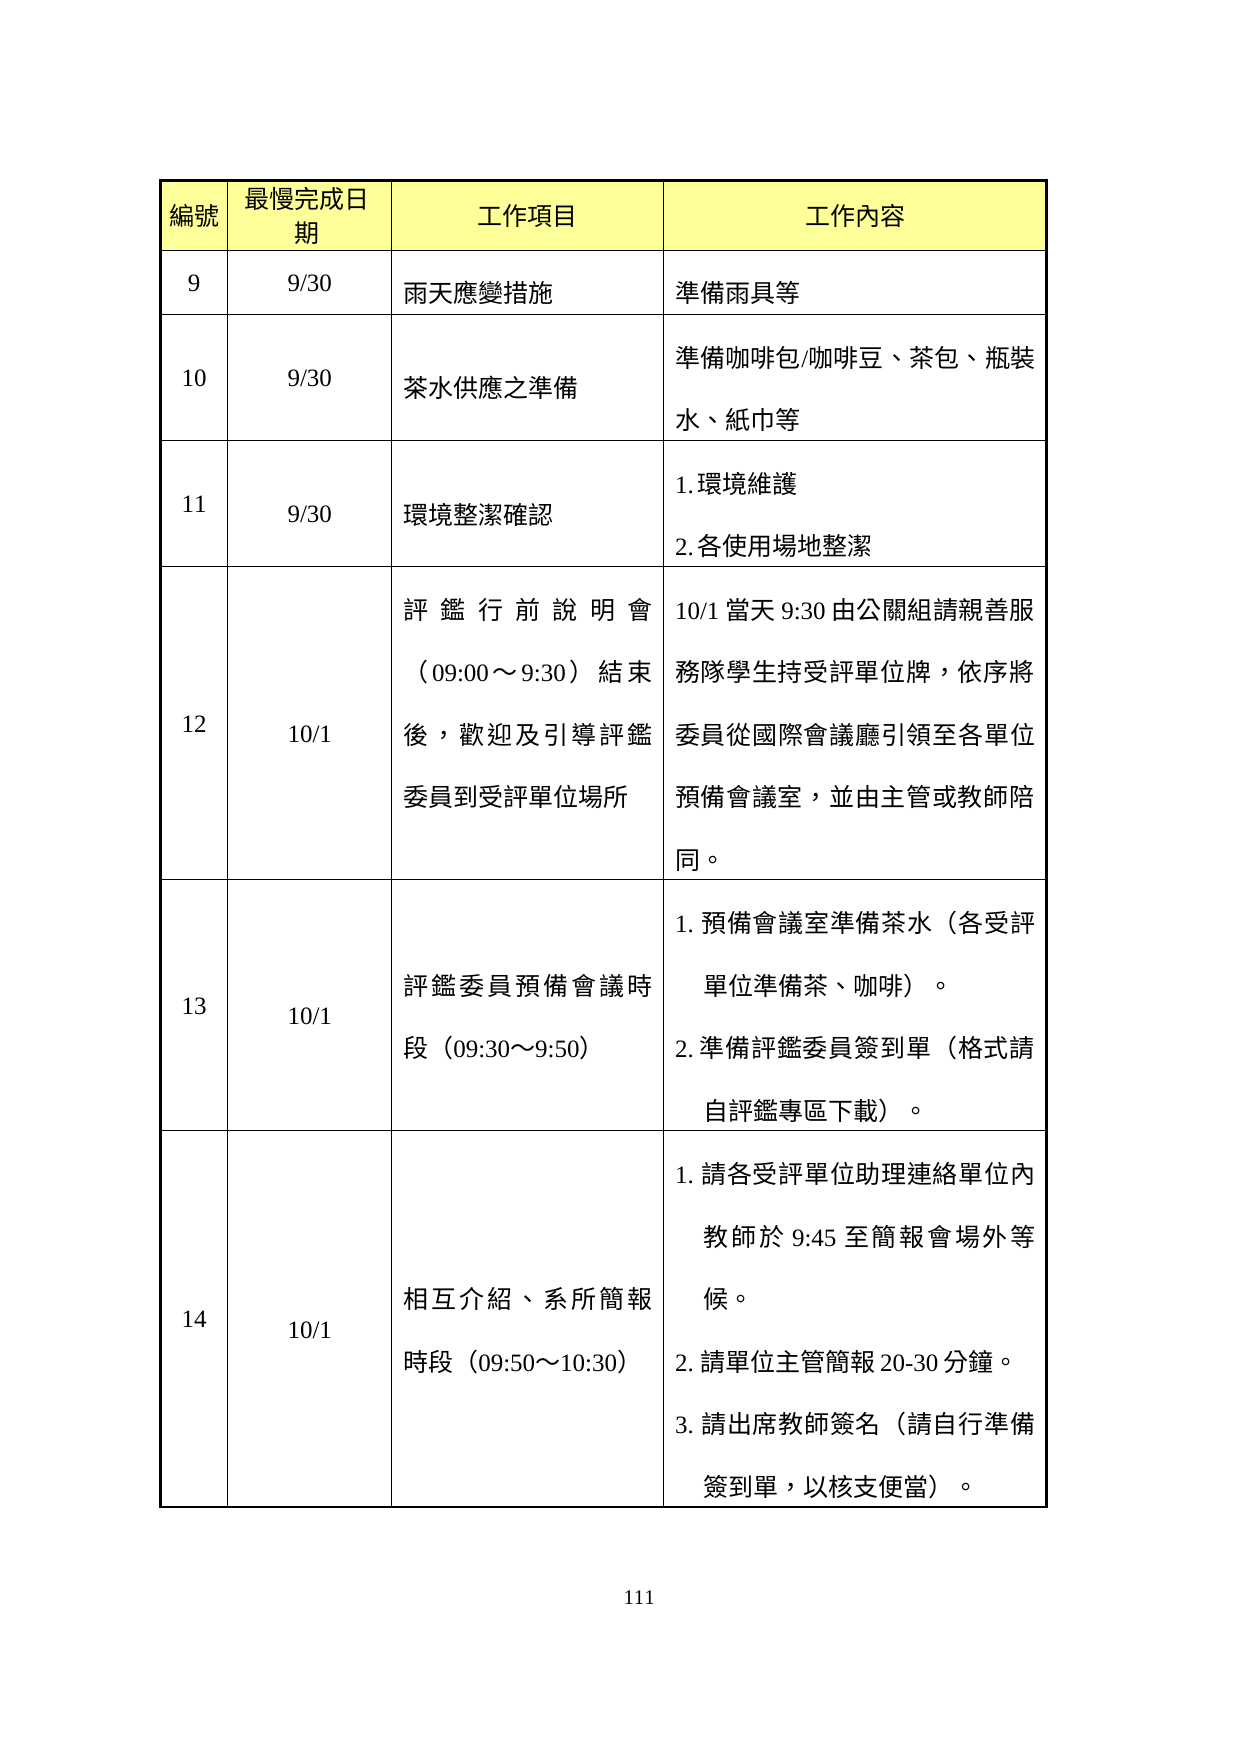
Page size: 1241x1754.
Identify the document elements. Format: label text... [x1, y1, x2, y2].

table_cell 1. 預備會議室準備茶水（各受評單位準備茶、咖啡）。 2. 準備評鑑委員簽到單（格式請自評鑑專區下載）。 [664, 880, 1045, 1130]
table_header 編號 [162, 182, 227, 250]
table_cell 12 [162, 567, 227, 879]
table_cell 9/30 [228, 251, 391, 314]
table_cell 9/30 [228, 315, 391, 440]
table_cell 13 [162, 880, 227, 1130]
table_cell 9/30 [228, 441, 391, 566]
table_cell 茶水供應之準備 [392, 315, 663, 440]
table_cell 10/1 [228, 1131, 391, 1506]
table_cell 10 [162, 315, 227, 440]
table_cell 雨天應變措施 [392, 251, 663, 314]
table_header 最慢完成日期 [228, 182, 391, 250]
table_header 工作內容 [664, 182, 1045, 250]
table_cell 相互介紹、系所簡報時段（09:50～10:30） [392, 1131, 663, 1506]
table_header 工作項目 [392, 182, 663, 250]
table_cell 9 [162, 251, 227, 314]
table_cell 11 [162, 441, 227, 566]
table_cell 環境整潔確認 [392, 441, 663, 566]
table_cell 10/1當天9:30由公關組請親善服務隊學生持受評單位牌，依序將委員從國際會議廳引領至各單位預備會議室，並由主管或教師陪同。 [664, 567, 1045, 879]
table_cell 準備雨具等 [664, 251, 1045, 314]
table_cell 10/1 [228, 880, 391, 1130]
table_cell 1. 請各受評單位助理連絡單位內教師於9:45至簡報會場外等候。 2. 請單位主管簡報20-30分鐘。 3. 請出席教師簽名（請自行準備簽到單，以核支便當）。 [664, 1131, 1045, 1506]
table_cell 1. 環境維護 2. 各使用場地整潔 [664, 441, 1045, 566]
table_cell 評鑑行前說明會（09:00～9:30）結束後，歡迎及引導評鑑委員到受評單位場所 [392, 567, 663, 879]
table_cell 10/1 [228, 567, 391, 879]
table_cell 準備咖啡包/咖啡豆、茶包、瓶裝水、紙巾等 [664, 315, 1045, 440]
table_cell 14 [162, 1131, 227, 1506]
table_cell 評鑑委員預備會議時段（09:30～9:50） [392, 880, 663, 1130]
